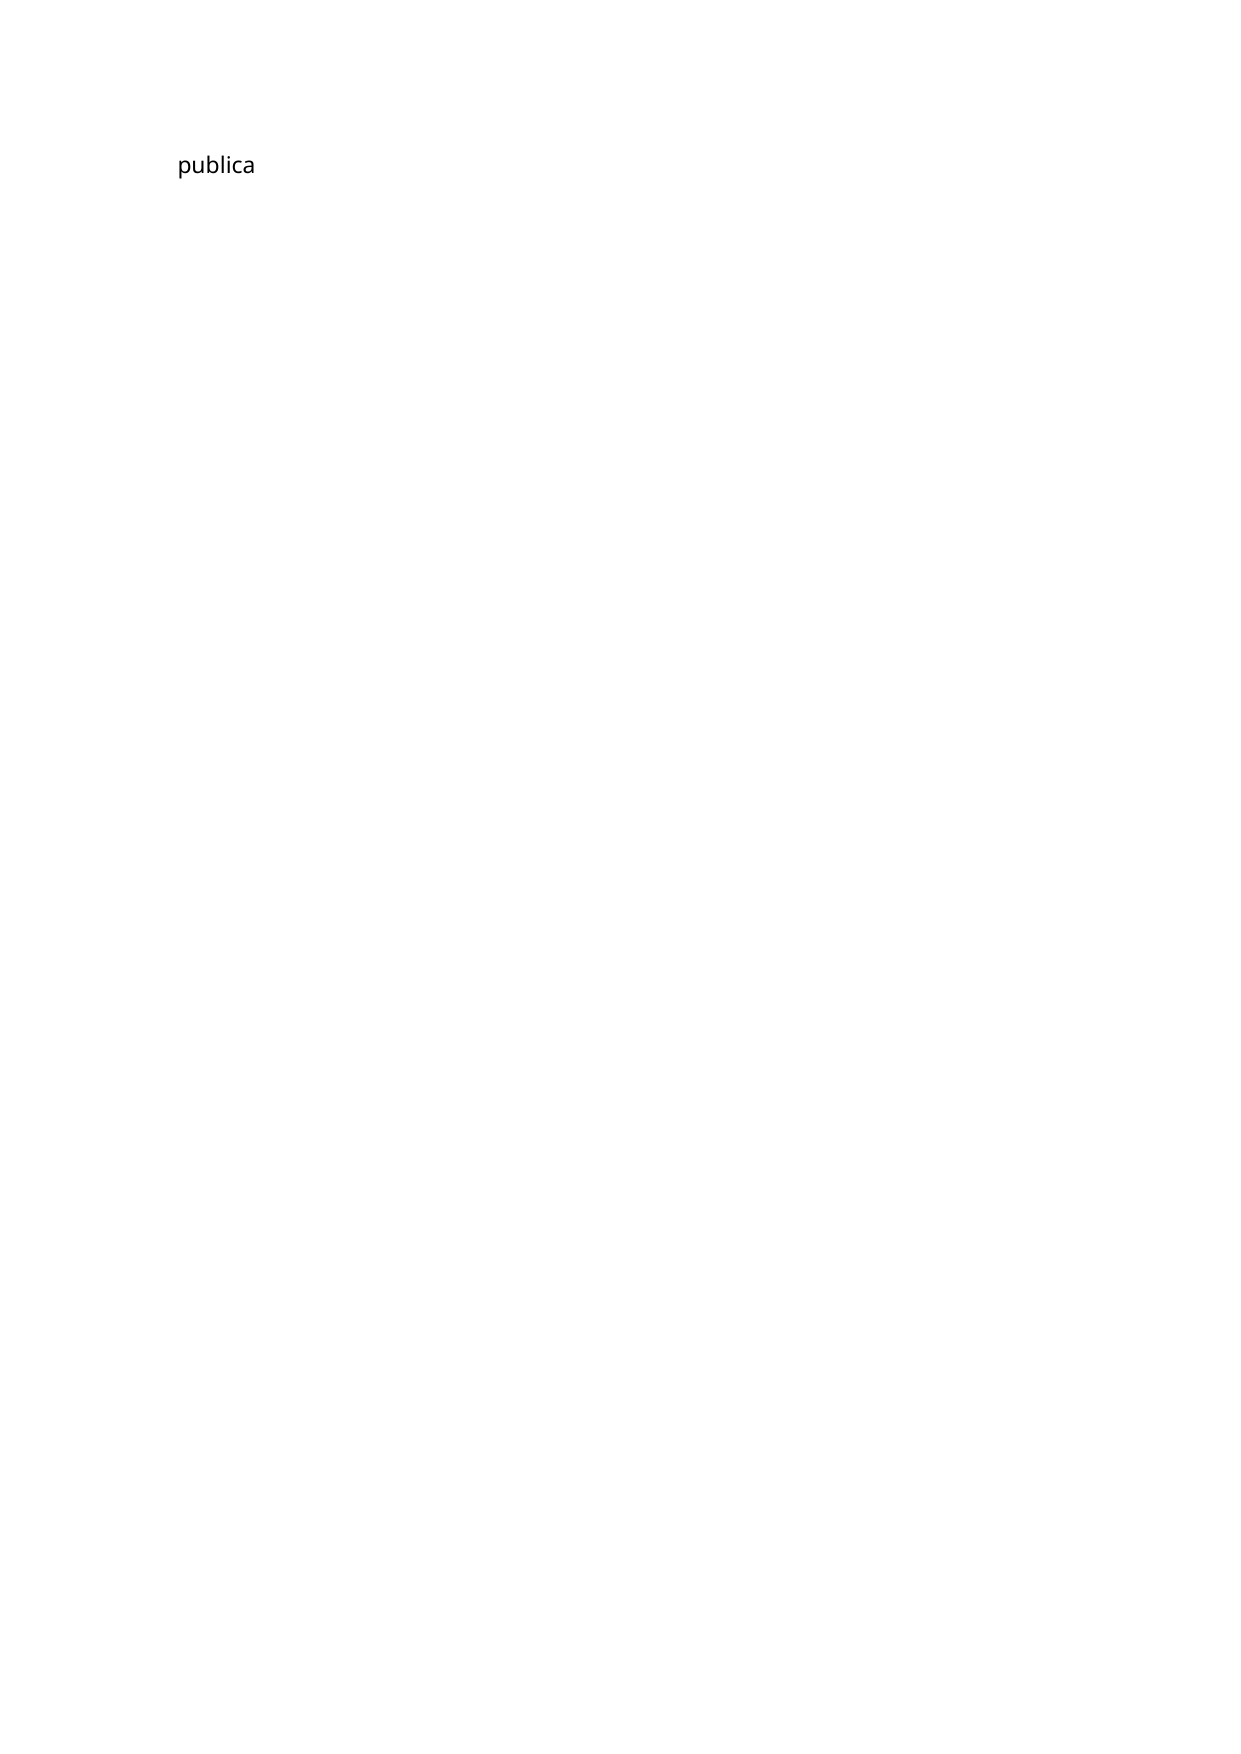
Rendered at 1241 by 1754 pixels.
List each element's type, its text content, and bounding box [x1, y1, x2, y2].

text publica [177, 149, 1063, 181]
